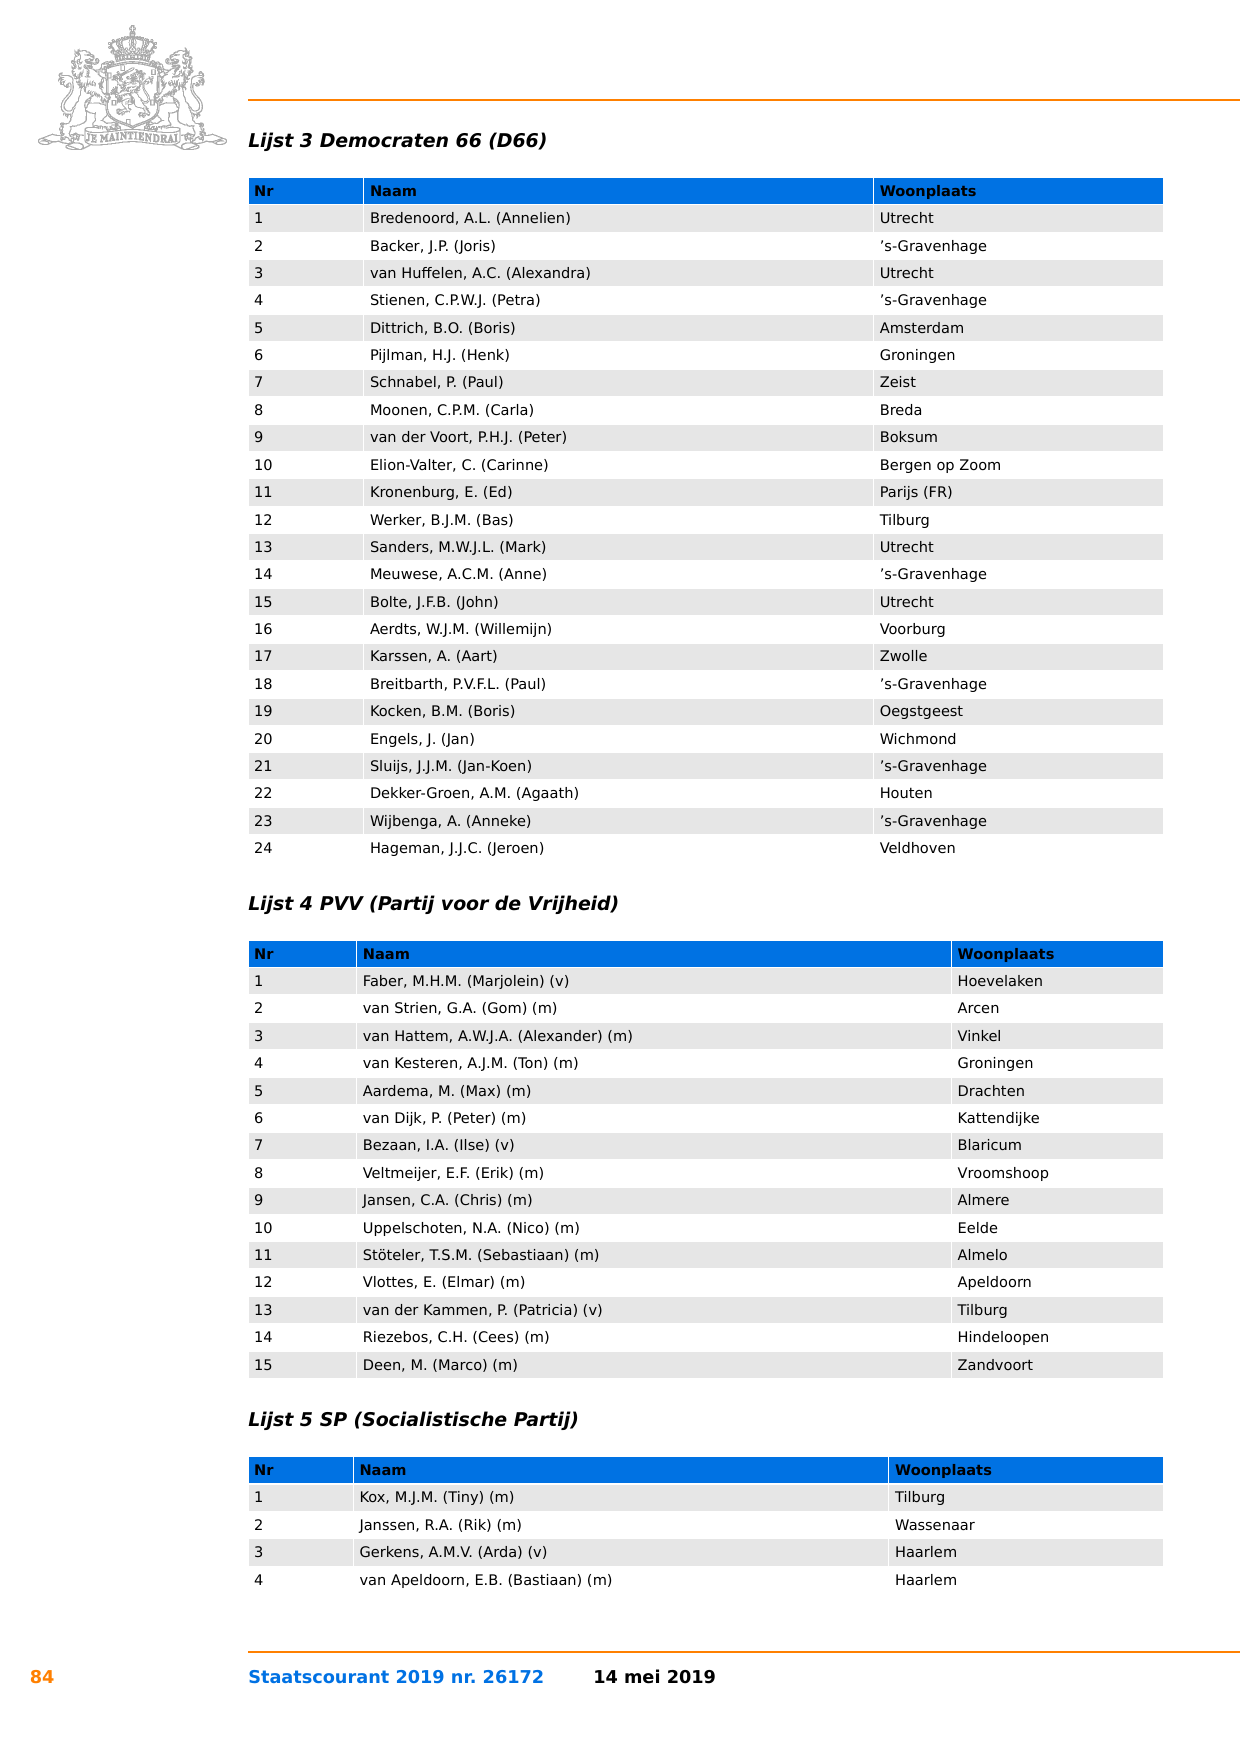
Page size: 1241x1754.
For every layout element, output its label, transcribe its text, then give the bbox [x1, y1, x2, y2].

table_cell Vroomshoop [952, 1160, 1163, 1186]
table_cell Haarlem [889, 1567, 1163, 1593]
table_cell Vinkel [952, 1023, 1163, 1049]
table_cell Sanders, M.W.J.L. (Mark) [364, 534, 873, 560]
table_cell 23 [249, 808, 363, 834]
table_cell 3 [249, 260, 363, 286]
table_cell Almelo [952, 1242, 1163, 1268]
table_cell 1 [249, 1485, 353, 1511]
table_cell Zeist [874, 370, 1163, 396]
table_cell Groningen [952, 1050, 1163, 1077]
table_cell 3 [249, 1023, 356, 1049]
table_cell 7 [249, 1133, 356, 1159]
table_cell 4 [249, 1567, 353, 1593]
table_cell Blaricum [952, 1133, 1163, 1159]
table_cell 13 [249, 534, 363, 560]
table_cell 24 [249, 835, 363, 862]
table_cell Veldhoven [874, 835, 1163, 862]
table_header Nr [249, 941, 356, 967]
table_header Woonplaats [889, 1457, 1163, 1483]
table_cell 19 [249, 699, 363, 725]
table_cell 10 [249, 452, 363, 478]
table_cell Uppelschoten, N.A. (Nico) (m) [357, 1215, 951, 1241]
table_cell Karssen, A. (Aart) [364, 644, 873, 670]
table_cell Gerkens, A.M.V. (Arda) (v) [354, 1539, 888, 1566]
table_cell Almere [952, 1188, 1163, 1214]
table_cell 9 [249, 425, 363, 451]
table_cell 15 [249, 1352, 356, 1378]
table_cell Wijbenga, A. (Anneke) [364, 808, 873, 834]
table_cell Bredenoord, A.L. (Annelien) [364, 205, 873, 232]
table_cell 1 [249, 205, 363, 232]
table_cell Utrecht [874, 205, 1163, 232]
table_cell Wassenaar [889, 1512, 1163, 1538]
subtitle Lijst 3 Democraten 66 (D66) [248, 130, 1163, 152]
table_cell 20 [249, 726, 363, 752]
table_cell ’s-Gravenhage [874, 753, 1163, 779]
table_cell Arcen [952, 996, 1163, 1022]
table_cell Engels, J. (Jan) [364, 726, 873, 752]
table_cell 12 [249, 507, 363, 533]
table_cell 2 [249, 996, 356, 1022]
table_cell 18 [249, 671, 363, 697]
table_cell Sluijs, J.J.M. (Jan-Koen) [364, 753, 873, 779]
table_cell Janssen, R.A. (Rik) (m) [354, 1512, 888, 1538]
table_header Woonplaats [874, 178, 1163, 204]
table_cell 15 [249, 589, 363, 615]
table_cell Breitbarth, P.V.F.L. (Paul) [364, 671, 873, 697]
table_cell Tilburg [874, 507, 1163, 533]
table_cell van Strien, G.A. (Gom) (m) [357, 996, 951, 1022]
subtitle Lijst 4 PVV (Partij voor de Vrijheid) [248, 893, 1163, 915]
table_cell Faber, M.H.M. (Marjolein) (v) [357, 968, 951, 994]
table_cell Tilburg [889, 1485, 1163, 1511]
table_cell 1 [249, 968, 356, 994]
table_header Nr [249, 178, 363, 204]
table_cell 17 [249, 644, 363, 670]
table_cell Moonen, C.P.M. (Carla) [364, 397, 873, 423]
table_cell Drachten [952, 1078, 1163, 1104]
table_cell Deen, M. (Marco) (m) [357, 1352, 951, 1378]
table_cell 14 [249, 561, 363, 588]
table_cell Kocken, B.M. (Boris) [364, 699, 873, 725]
table_cell 16 [249, 616, 363, 643]
table_cell Aerdts, W.J.M. (Willemijn) [364, 616, 873, 643]
table_cell Kronenburg, E. (Ed) [364, 479, 873, 506]
table_cell Bolte, J.F.B. (John) [364, 589, 873, 615]
table_cell ’s-Gravenhage [874, 671, 1163, 697]
table_cell van der Kammen, P. (Patricia) (v) [357, 1297, 951, 1323]
table_cell Backer, J.P. (Joris) [364, 233, 873, 259]
table_cell Utrecht [874, 260, 1163, 286]
table_cell van der Voort, P.H.J. (Peter) [364, 425, 873, 451]
table_cell 12 [249, 1270, 356, 1296]
table_header Woonplaats [952, 941, 1163, 967]
table_cell Hindeloopen [952, 1324, 1163, 1351]
table_cell Breda [874, 397, 1163, 423]
table_cell Bezaan, I.A. (Ilse) (v) [357, 1133, 951, 1159]
table_cell Amsterdam [874, 315, 1163, 341]
table_cell 2 [249, 1512, 353, 1538]
table_cell Riezebos, C.H. (Cees) (m) [357, 1324, 951, 1351]
table_cell 14 [249, 1324, 356, 1351]
table_cell 5 [249, 1078, 356, 1104]
table_cell van Dijk, P. (Peter) (m) [357, 1105, 951, 1132]
table_cell Wichmond [874, 726, 1163, 752]
table_cell Dekker-Groen, A.M. (Agaath) [364, 781, 873, 807]
table_cell 10 [249, 1215, 356, 1241]
table_cell Pijlman, H.J. (Henk) [364, 342, 873, 369]
table_cell ’s-Gravenhage [874, 561, 1163, 588]
table_cell Zwolle [874, 644, 1163, 670]
picture [38, 25, 227, 150]
table_cell Houten [874, 781, 1163, 807]
table_cell 3 [249, 1539, 353, 1566]
table_cell Haarlem [889, 1539, 1163, 1566]
table_cell Jansen, C.A. (Chris) (m) [357, 1188, 951, 1214]
table_cell van Hattem, A.W.J.A. (Alexander) (m) [357, 1023, 951, 1049]
table_cell Kattendijke [952, 1105, 1163, 1132]
table_cell Hoevelaken [952, 968, 1163, 994]
table_cell 13 [249, 1297, 356, 1323]
table_header Naam [357, 941, 951, 967]
table_cell 9 [249, 1188, 356, 1214]
table_cell van Apeldoorn, E.B. (Bastiaan) (m) [354, 1567, 888, 1593]
table_cell Voorburg [874, 616, 1163, 643]
table_cell Stienen, C.P.W.J. (Petra) [364, 288, 873, 314]
table_cell 6 [249, 1105, 356, 1132]
table_cell Dittrich, B.O. (Boris) [364, 315, 873, 341]
table_cell ’s-Gravenhage [874, 808, 1163, 834]
table_cell Vlottes, E. (Elmar) (m) [357, 1270, 951, 1296]
table_cell Utrecht [874, 589, 1163, 615]
table_cell Elion-Valter, C. (Carinne) [364, 452, 873, 478]
table_cell 11 [249, 1242, 356, 1268]
table_cell Meuwese, A.C.M. (Anne) [364, 561, 873, 588]
table_cell Tilburg [952, 1297, 1163, 1323]
table_header Nr [249, 1457, 353, 1483]
table_cell 4 [249, 288, 363, 314]
table_cell Eelde [952, 1215, 1163, 1241]
table_cell ’s-Gravenhage [874, 233, 1163, 259]
table_cell 2 [249, 233, 363, 259]
table_cell van Kesteren, A.J.M. (Ton) (m) [357, 1050, 951, 1077]
table_cell Bergen op Zoom [874, 452, 1163, 478]
table_cell 8 [249, 397, 363, 423]
table_cell 7 [249, 370, 363, 396]
table_cell 5 [249, 315, 363, 341]
table_cell Stöteler, T.S.M. (Sebastiaan) (m) [357, 1242, 951, 1268]
table_cell ’s-Gravenhage [874, 288, 1163, 314]
table_cell Groningen [874, 342, 1163, 369]
table_cell 6 [249, 342, 363, 369]
table_cell Hageman, J.J.C. (Jeroen) [364, 835, 873, 862]
table_cell Utrecht [874, 534, 1163, 560]
table_cell 8 [249, 1160, 356, 1186]
table_cell 11 [249, 479, 363, 506]
table_cell Schnabel, P. (Paul) [364, 370, 873, 396]
table_header Naam [354, 1457, 888, 1483]
table_cell Boksum [874, 425, 1163, 451]
subtitle Lijst 5 SP (Socialistische Partij) [248, 1409, 1163, 1431]
table_cell Veltmeijer, E.F. (Erik) (m) [357, 1160, 951, 1186]
table_cell 22 [249, 781, 363, 807]
table_cell Aardema, M. (Max) (m) [357, 1078, 951, 1104]
table_cell Zandvoort [952, 1352, 1163, 1378]
table_cell 21 [249, 753, 363, 779]
table_cell Oegstgeest [874, 699, 1163, 725]
table_cell Kox, M.J.M. (Tiny) (m) [354, 1485, 888, 1511]
table_header Naam [364, 178, 873, 204]
table_cell Apeldoorn [952, 1270, 1163, 1296]
table_cell 4 [249, 1050, 356, 1077]
table_cell Parijs (FR) [874, 479, 1163, 506]
table_cell Werker, B.J.M. (Bas) [364, 507, 873, 533]
table_cell van Huffelen, A.C. (Alexandra) [364, 260, 873, 286]
